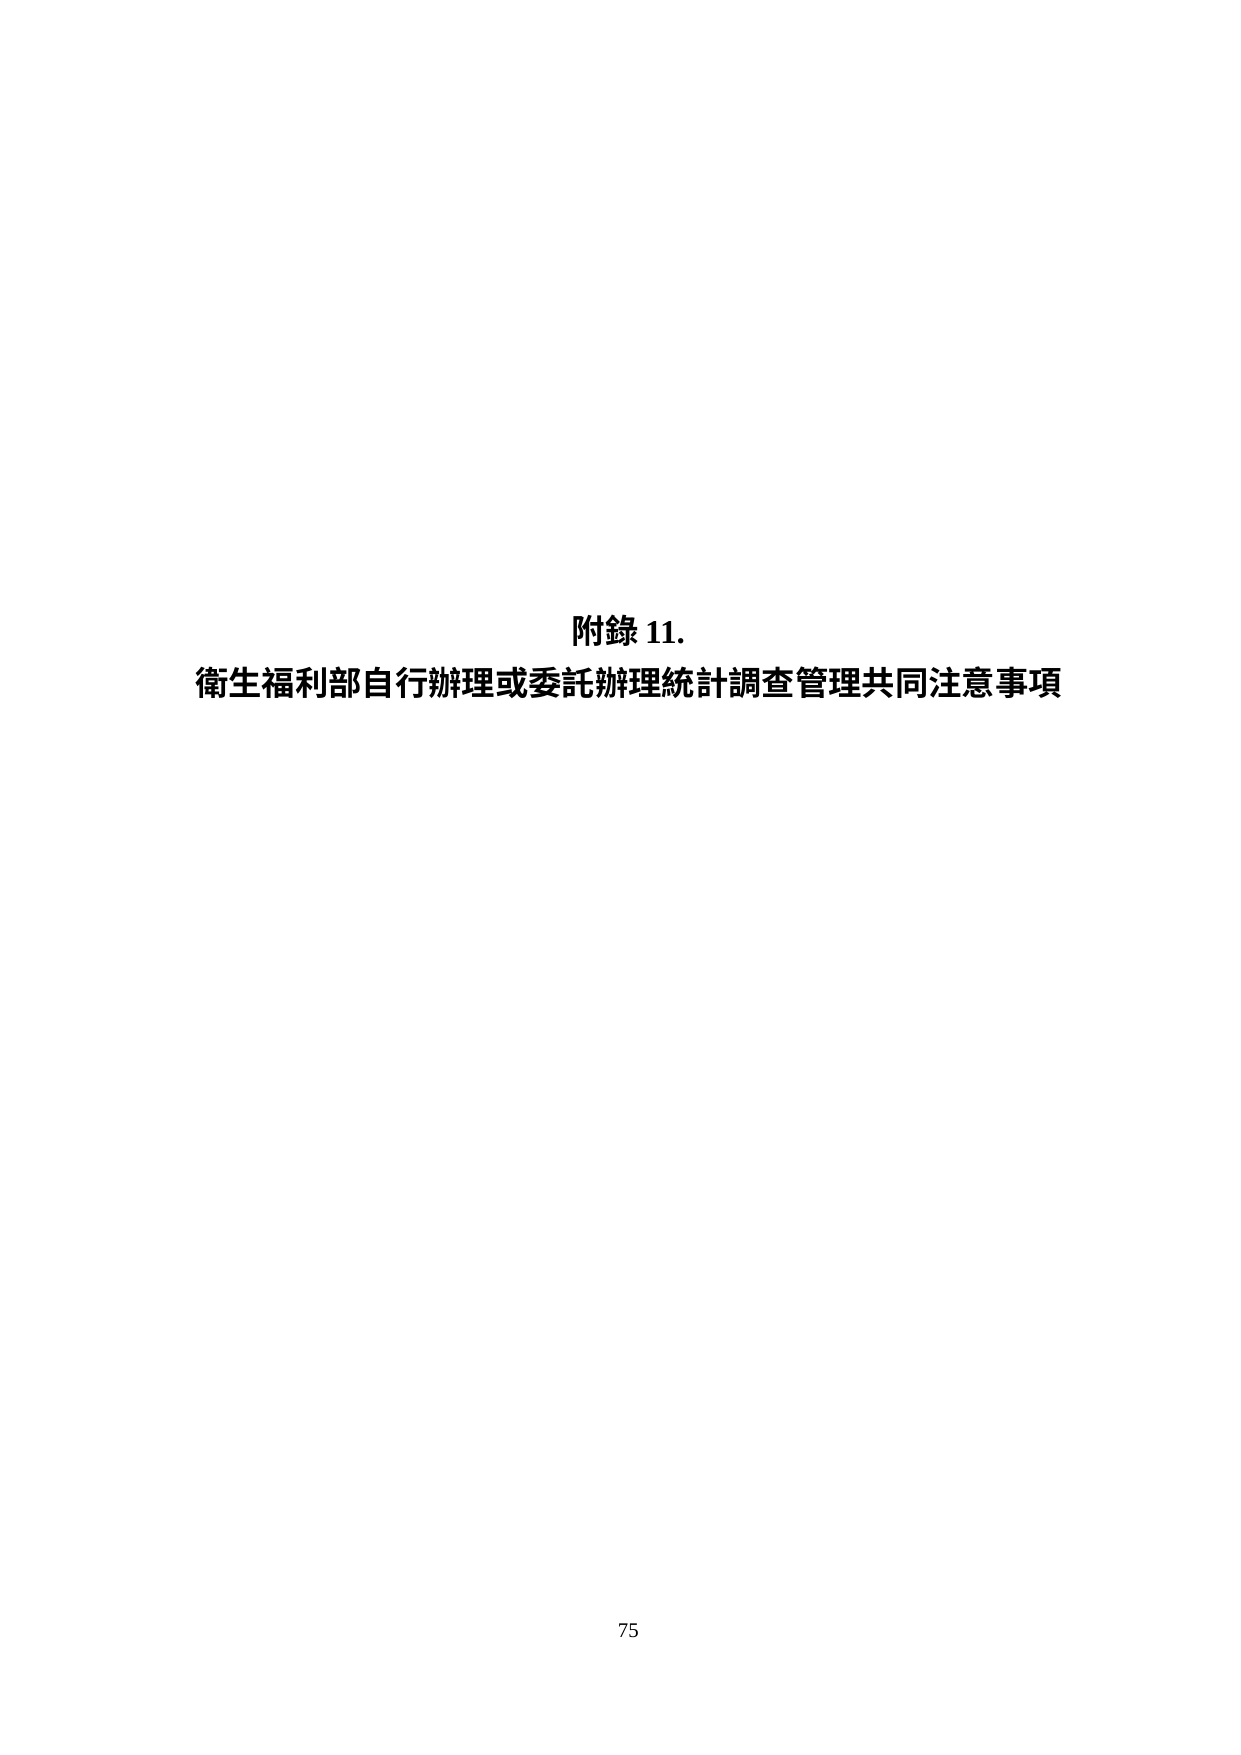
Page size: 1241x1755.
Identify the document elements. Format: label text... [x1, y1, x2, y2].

text 衛生福利部自行辦理或委託辦理統計調查管理共同注意事項 [150, 653, 1106, 706]
text 附錄11. [150, 601, 1106, 653]
